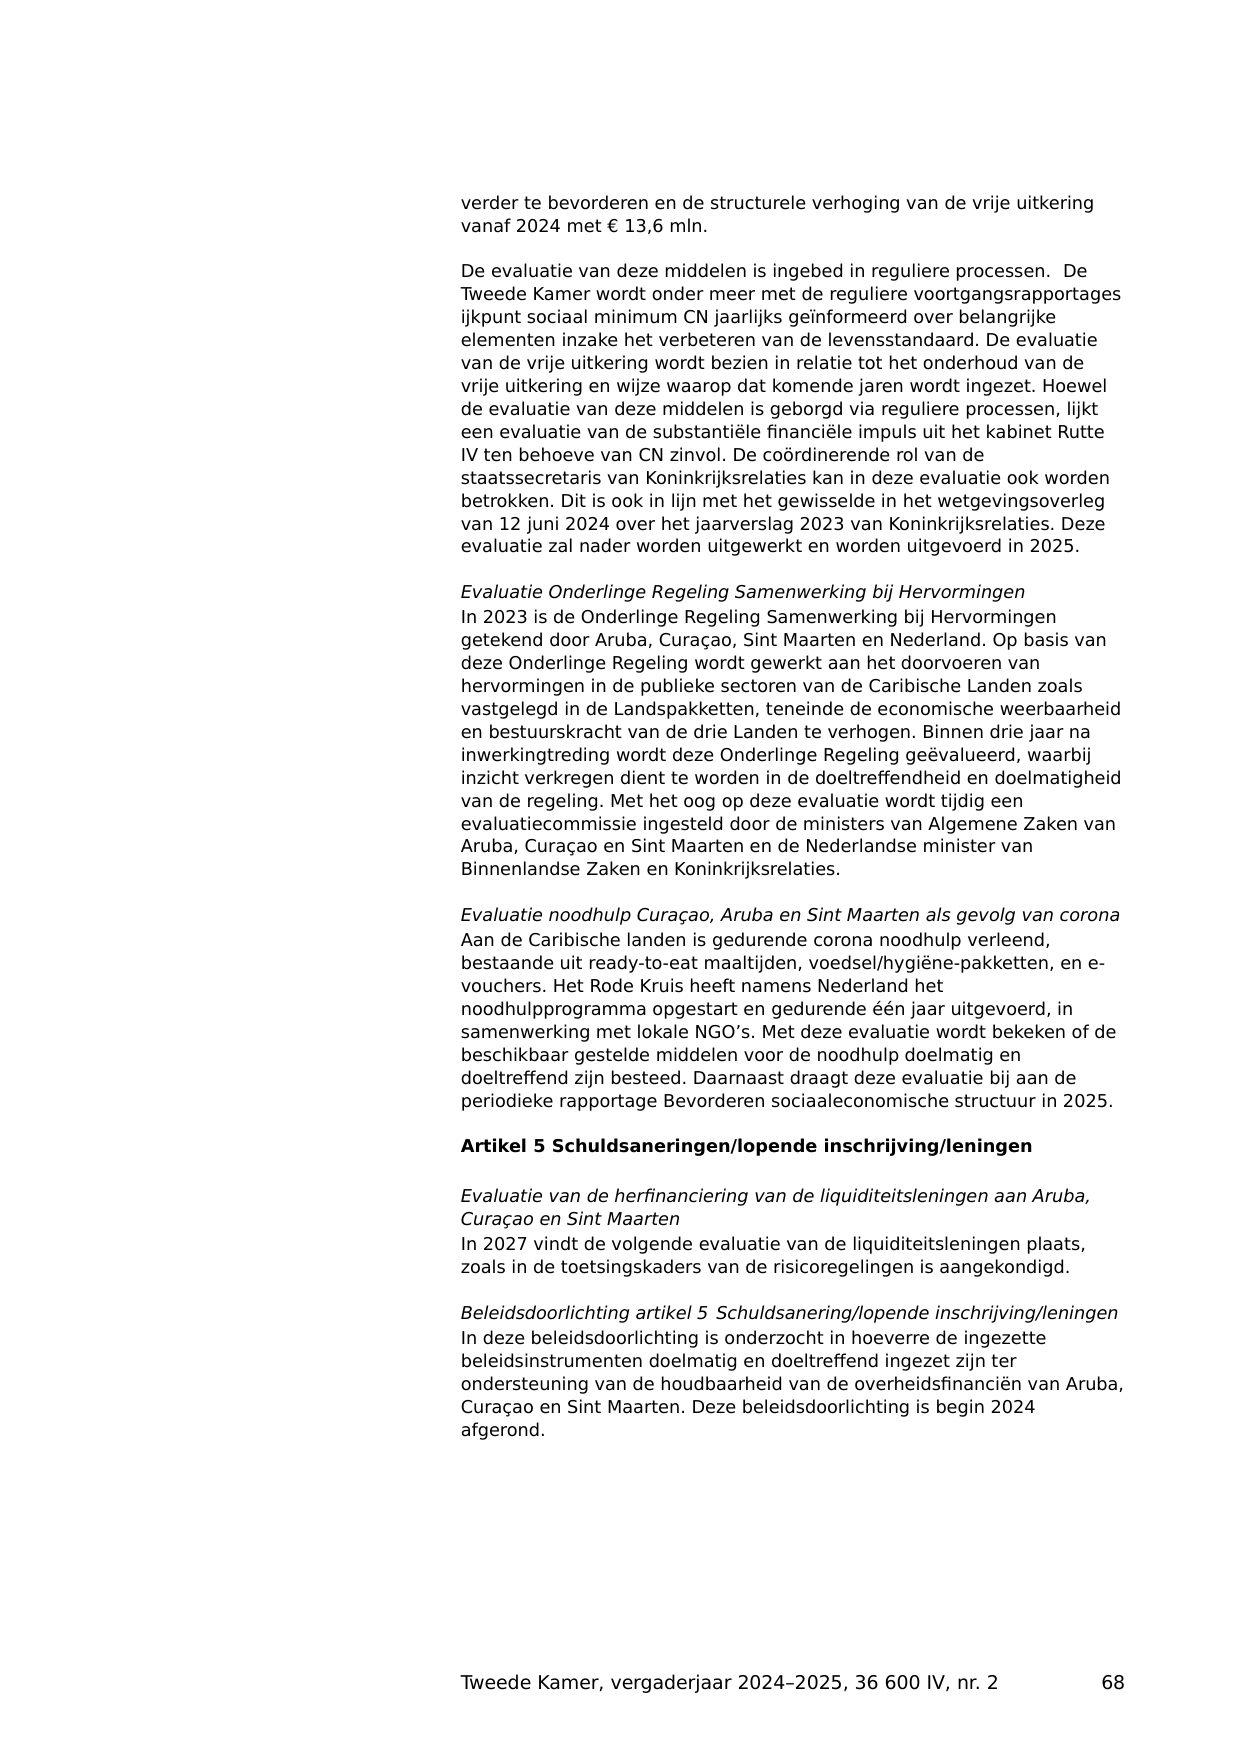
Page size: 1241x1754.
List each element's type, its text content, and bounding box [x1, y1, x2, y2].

text Evaluatie Onderlinge Regeling Samenwerking bij Hervormingen [461, 580, 1125, 603]
text Evaluatie noodhulp Curaçao, Aruba en Sint Maarten als gevolg van corona [461, 903, 1125, 926]
text Evaluatie van de herfinanciering van de liquiditeitsleningen aan Aruba, Curaçao en Sint Maarten [461, 1184, 1125, 1230]
text Aan de Caribische landen is gedurende corona noodhulp verleend, bestaande uit ready-to-eat maaltijden, voedsel/hygiëne-pakketten, en e-vouchers. Het Rode Kruis heeft namens Nederland het noodhulpprogramma opgestart en gedurende één jaar uitgevoerd, in samenwerking met lokale NGO’s. Met deze evaluatie wordt bekeken of de beschikbaar gestelde middelen voor de noodhulp doelmatig en doeltreffend zijn besteed. Daarnaast draagt deze evaluatie bij aan de periodieke rapportage Bevorderen sociaaleconomische structuur in 2025. [461, 928, 1125, 1112]
text Beleidsdoorlichting artikel 5 Schuldsanering/lopende inschrijving/leningen [461, 1301, 1125, 1324]
text verder te bevorderen en de structurele verhoging van de vrije uitkering vanaf 2024 met € 13,6 mln. [461, 191, 1125, 237]
text In deze beleidsdoorlichting is onderzocht in hoeverre de ingezette beleidsinstrumenten doelmatig en doeltreffend ingezet zijn ter ondersteuning van de houdbaarheid van de overheidsfinanciën van Aruba, Curaçao en Sint Maarten. Deze beleidsdoorlichting is begin 2024 afgerond. [461, 1326, 1125, 1441]
text In 2023 is de Onderlinge Regeling Samenwerking bij Hervormingen getekend door Aruba, Curaçao, Sint Maarten en Nederland. Op basis van deze Onderlinge Regeling wordt gewerkt aan het doorvoeren van hervormingen in de publieke sectoren van de Caribische Landen zoals vastgelegd in de Landspakketten, teneinde de economische weerbaarheid en bestuurskracht van de drie Landen te verhogen. Binnen drie jaar na inwerkingtreding wordt deze Onderlinge Regeling geëvalueerd, waarbij inzicht verkregen dient te worden in de doeltreffendheid en doelmatigheid van de regeling. Met het oog op deze evaluatie wordt tijdig een evaluatiecommissie ingesteld door de ministers van Algemene Zaken van Aruba, Curaçao en Sint Maarten en de Nederlandse minister van Binnenlandse Zaken en Koninkrijksrelaties. [461, 605, 1125, 880]
text Artikel 5 Schuldsaneringen/lopende inschrijving/leningen [461, 1134, 1125, 1157]
text De evaluatie van deze middelen is ingebed in reguliere processen. De Tweede Kamer wordt onder meer met de reguliere voortgangsrapportages ijkpunt sociaal minimum CN jaarlijks geïnformeerd over belangrijke elementen inzake het verbeteren van de levensstandaard. De evaluatie van de vrije uitkering wordt bezien in relatie tot het onderhoud van de vrije uitkering en wijze waarop dat komende jaren wordt ingezet. Hoewel de evaluatie van deze middelen is geborgd via reguliere processen, lijkt een evaluatie van de substantiële financiële impuls uit het kabinet Rutte IV ten behoeve van CN zinvol. De coördinerende rol van de staatssecretaris van Koninkrijksrelaties kan in deze evaluatie ook worden betrokken. Dit is ook in lijn met het gewisselde in het wetgevingsoverleg van 12 juni 2024 over het jaarverslag 2023 van Koninkrijksrelaties. Deze evaluatie zal nader worden uitgewerkt en worden uitgevoerd in 2025. [461, 259, 1125, 557]
text In 2027 vindt de volgende evaluatie van de liquiditeitsleningen plaats, zoals in de toetsingskaders van de risicoregelingen is aangekondigd. [461, 1232, 1125, 1278]
